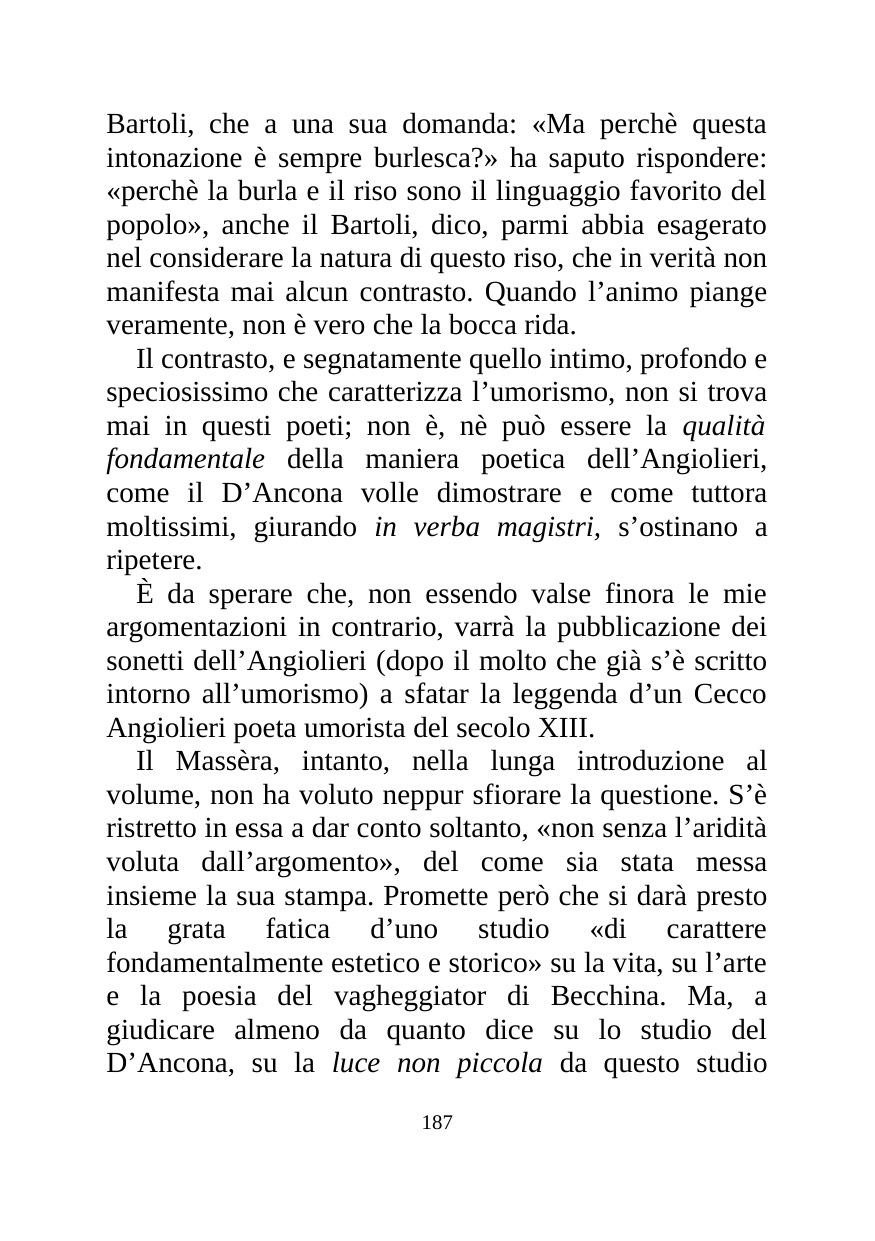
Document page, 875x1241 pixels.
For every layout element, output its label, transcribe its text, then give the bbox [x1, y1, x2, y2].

text Il contrasto, e segnatamente quello intimo, profondo e speciosissimo che caratterizza l’umorismo, non si trova mai in questi poeti; non è, nè può essere la qualità fondamentale della maniera poetica dell’Angiolieri, come il D’Ancona volle dimostrare e come tuttora moltissimi, giurando in verba magistri, s’ostinano a ripetere. [106, 341, 768, 576]
text È da sperare che, non essendo valse finora le mie argomentazioni in contrario, varrà la pubblicazione dei sonetti dell’Angiolieri (dopo il molto che già s’è scritto intorno all’umorismo) a sfatar la leggenda d’un Cecco Angiolieri poeta umorista del secolo XIII. [106, 576, 768, 743]
text Il Massèra, intanto, nella lunga introduzione al volume, non ha voluto neppur sfiorare la questione. S’è ristretto in essa a dar conto soltanto, «non senza l’aridità voluta dall’argomento», del come sia stata messa insieme la sua stampa. Promette però che si darà presto la grata fatica d’uno studio «di carattere fondamentalmente estetico e storico» su la vita, su l’arte e la poesia del vagheggiator di Becchina. Ma, a giudicare almeno da quanto dice su lo studio del D’Ancona, su la luce non piccola da questo studio [106, 743, 768, 1079]
text Bartoli, che a una sua domanda: «Ma perchè questa intonazione è sempre burlesca?» ha saputo rispondere: «perchè la burla e il riso sono il linguaggio favorito del popolo», anche il Bartoli, dico, parmi abbia esagerato nel considerare la natura di questo riso, che in verità non manifesta mai alcun contrasto. Quando l’animo piange veramente, non è vero che la bocca rida. [106, 106, 768, 341]
